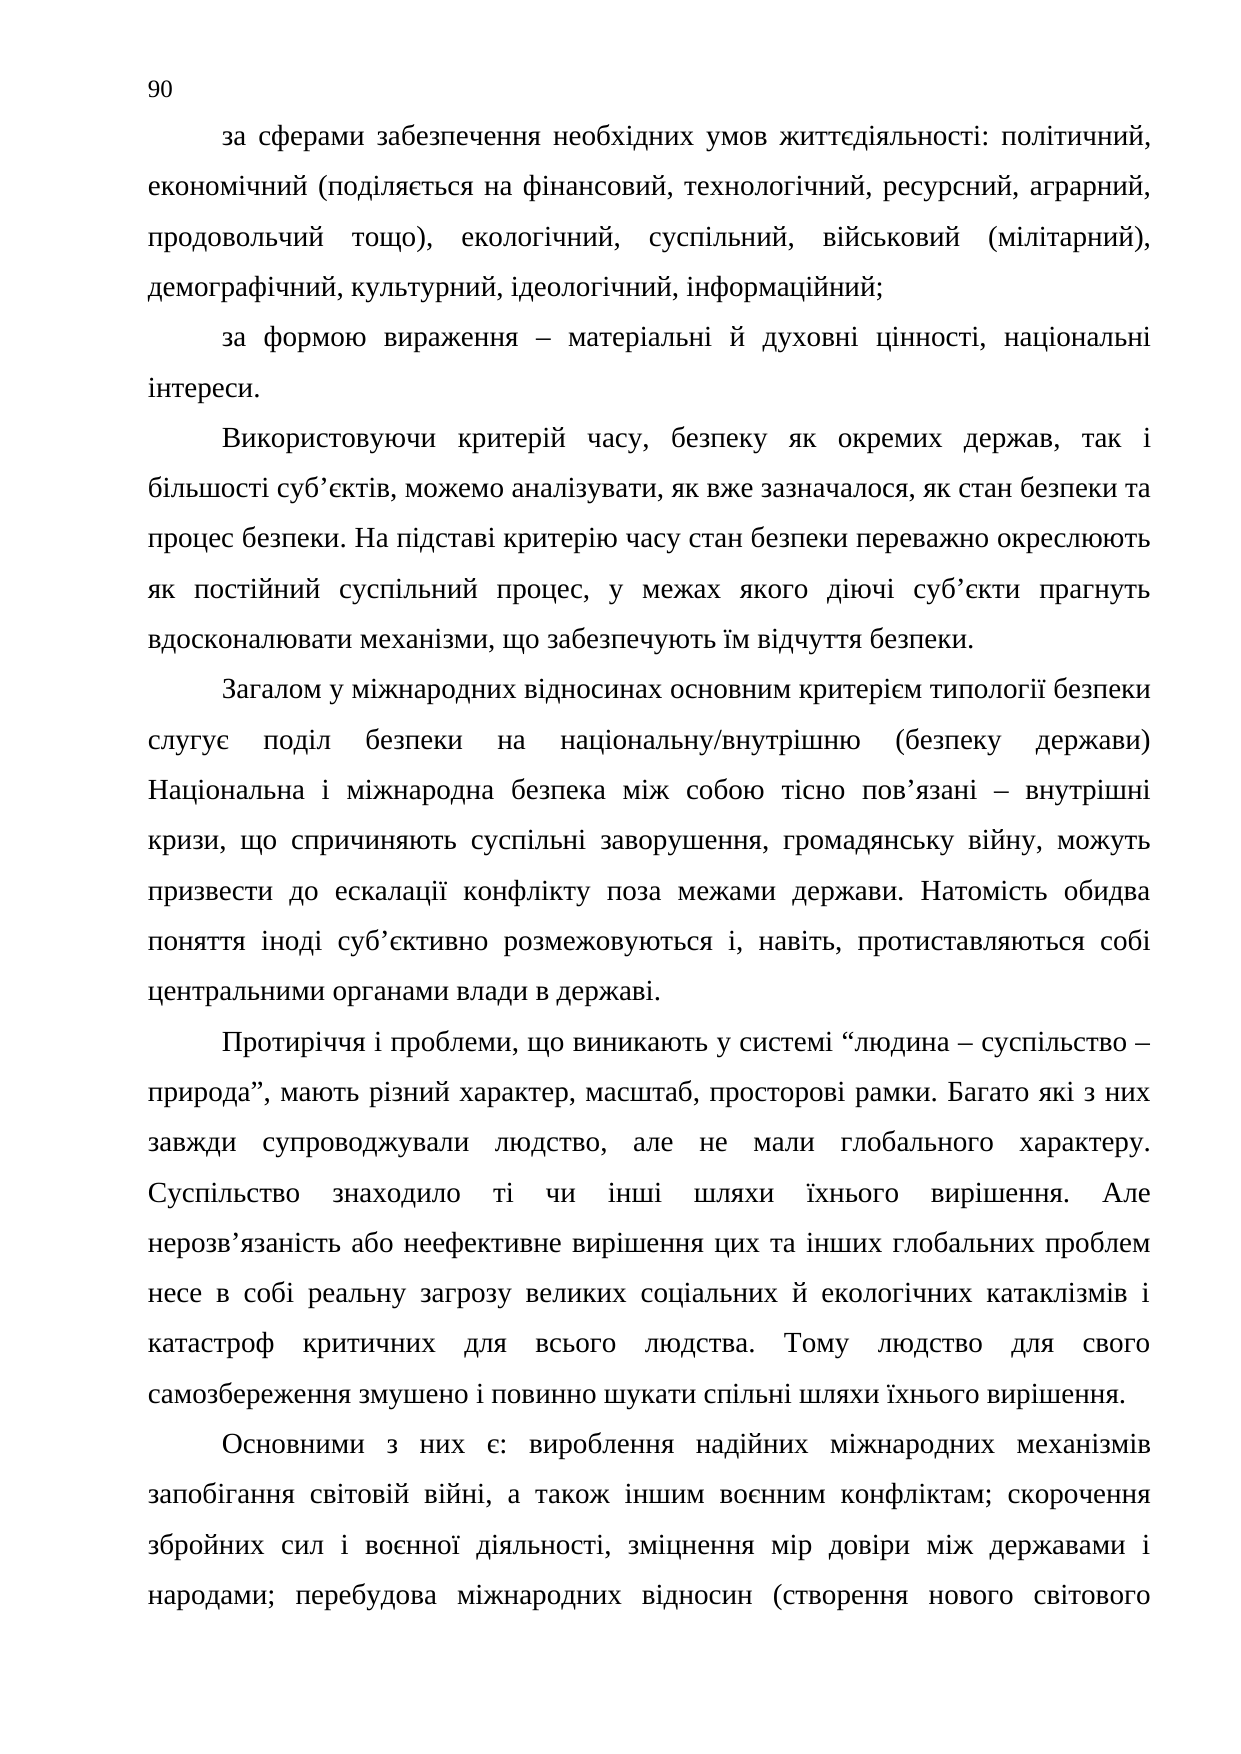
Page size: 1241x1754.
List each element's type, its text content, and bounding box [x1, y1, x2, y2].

text за формою вираження – матеріальні й духовні цінності, національні інтереси. [148, 319, 1152, 403]
text Загалом у міжнародних відносинах основним критерієм типології безпеки слугує поділ безпеки на національну/внутрішню (безпеку держави) Національна і міжнародна безпека між собою тісно пов’язані – внутрішні кризи, що спричиняють суспільні заворушення, громадянську війну, можуть призвести до ескалації конфлікту поза межами держави. Натомість обидва поняття іноді суб’єктивно розмежовуються і, навіть, протиставляються собі центральними органами влади в державі. [148, 672, 1152, 1007]
text Використовуючи критерій часу, безпеку як окремих держав, так і більшості суб’єктів, можемо аналізувати, як вже зазначалося, як стан безпеки та процес безпеки. На підставі критерію часу стан безпеки переважно окреслюють як постійний суспільний процес, у межах якого діючі суб’єкти прагнуть вдосконалювати механізми, що забезпечують їм відчуття безпеки. [148, 420, 1152, 655]
text Основними з них є: вироблення надійних міжнародних механізмів запобігання світовій війні, а також іншим воєнним конфліктам; скорочення збройних сил і воєнної діяльності, зміцнення мір довіри між державами і народами; перебудова міжнародних відносин (створення нового світового [148, 1426, 1152, 1611]
text за сферами забезпечення необхідних умов життєдіяльності: політичний, економічний (поділяється на фінансовий, технологічний, ресурсний, аграрний, продовольчий тощо), екологічний, суспільний, військовий (мілітарний), демографічний, культурний, ідеологічний, інформаційний; [148, 118, 1152, 303]
text Протиріччя і проблеми, що виникають у системі “людина – суспільство – природа”, мають різний характер, масштаб, просторові рамки. Багато які з них завжди супроводжували людство, але не мали глобального характеру. Суспільство знаходило ті чи інші шляхи їхнього вирішення. Але нерозв’язаність або неефективне вирішення цих та інших глобальних проблем несе в собі реальну загрозу великих соціальних й екологічних катаклізмів і катастроф критичних для всього людства. Тому людство для свого самозбереження змушено і повинно шукати спільні шляхи їхнього вирішення. [148, 1024, 1152, 1409]
